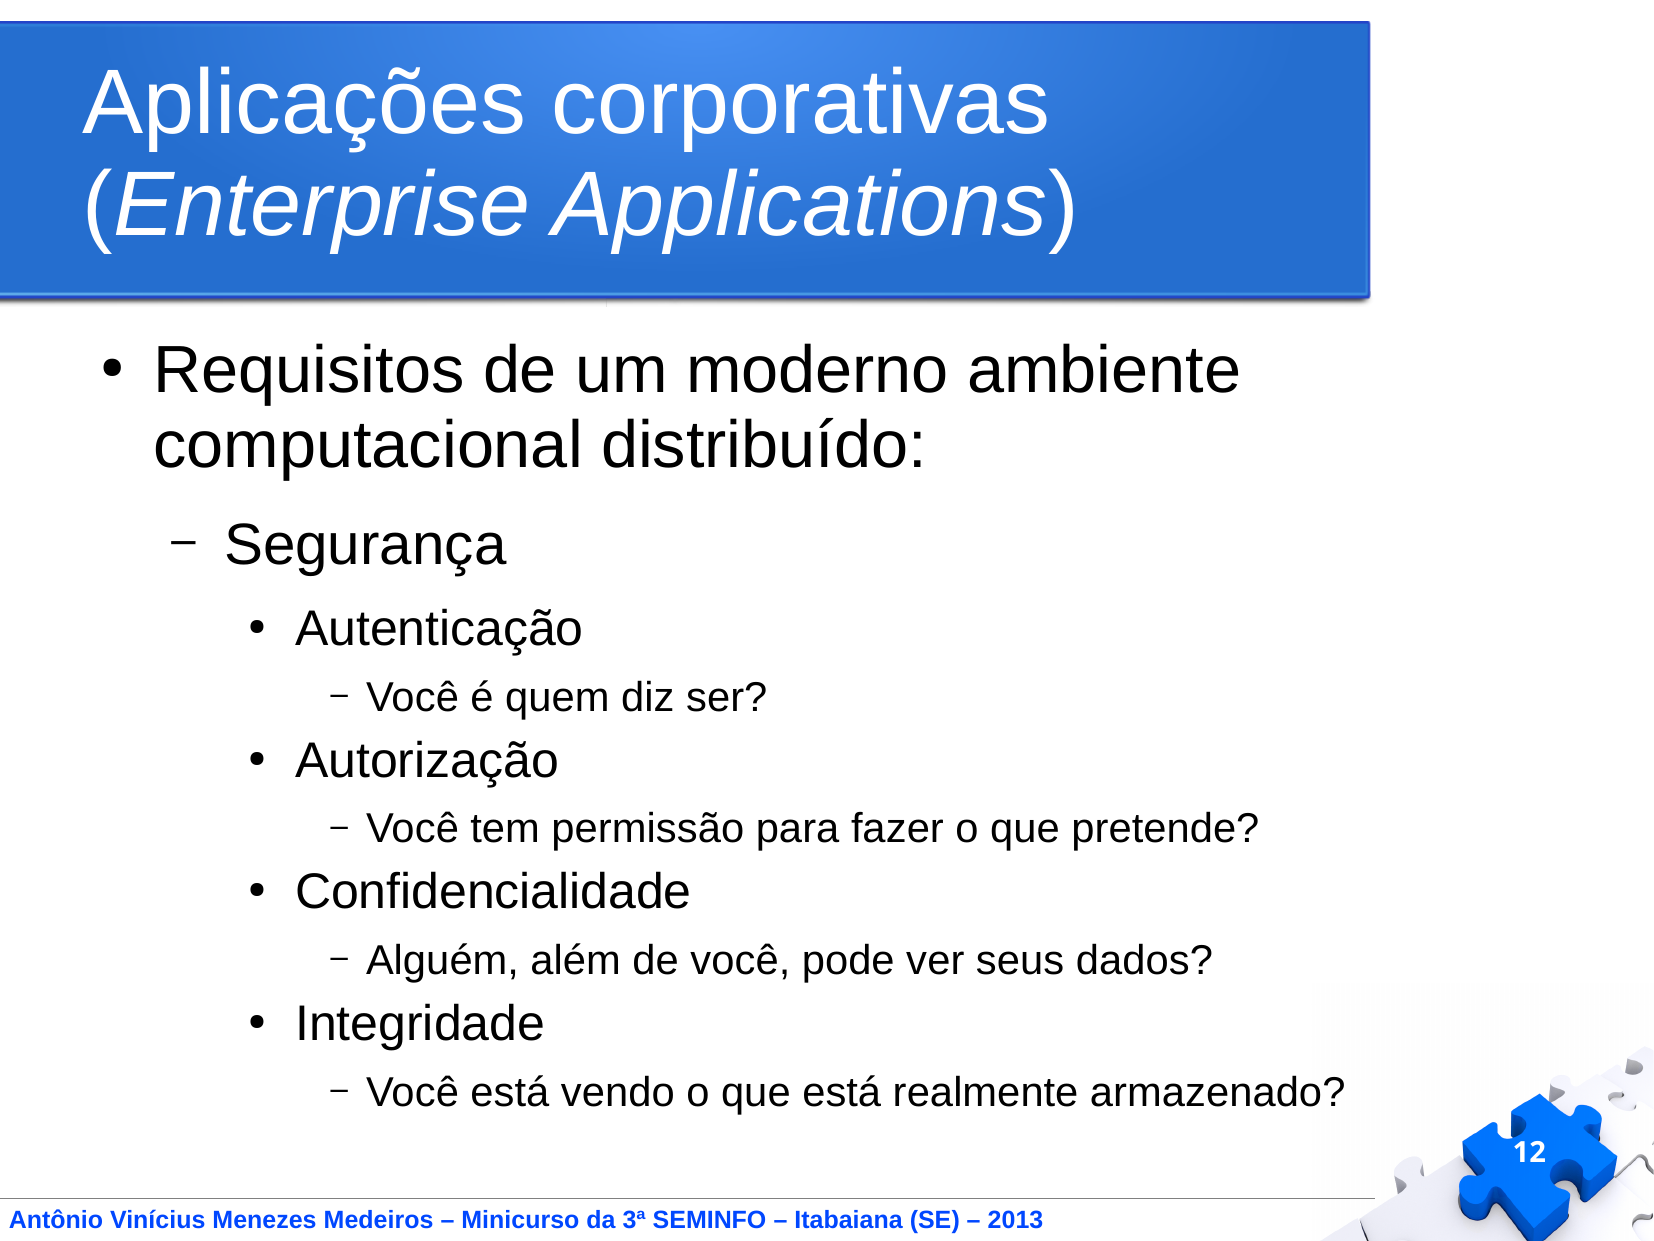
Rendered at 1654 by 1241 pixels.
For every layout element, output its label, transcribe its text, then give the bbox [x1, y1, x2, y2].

picture [0, 21, 1375, 307]
list Requisitos de um moderno ambiente computacional distribuído: Segurança Autenticação Você é quem diz ser? Autorização Você tem permissão para fazer o que pretende? Confidencialidade Alguém, além de você, pode ver seus dados? Integridade Você está vendo o que está realmente armazenado? [82, 332, 1356, 1205]
title Aplicações corporativas (Enterprise Applications) [82, 49, 1323, 257]
picture [1311, 983, 1654, 1241]
